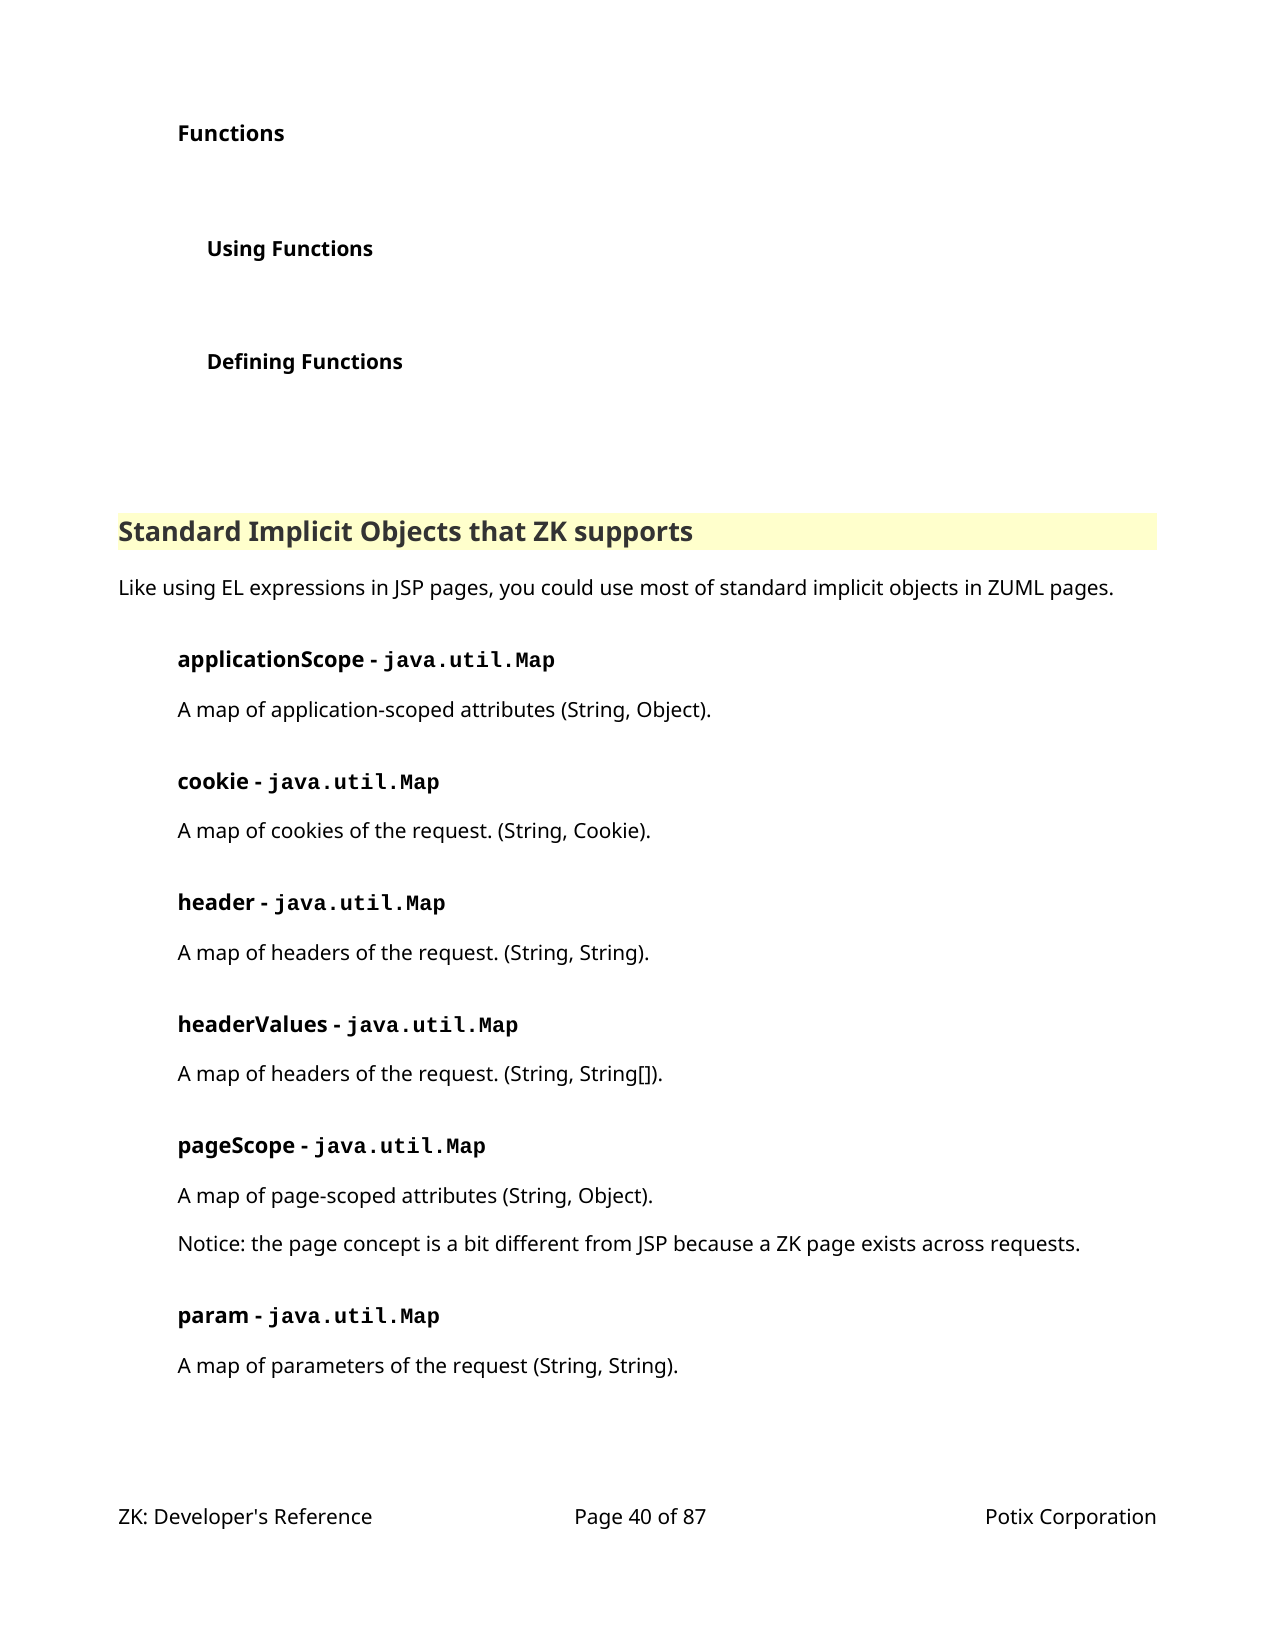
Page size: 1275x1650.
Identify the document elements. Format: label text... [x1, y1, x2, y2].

text Like using EL expressions in JSP pages, you could use most of standard implicit objects in ZUML pages. [118, 573, 1157, 602]
subtitle Functions [177, 118, 1157, 148]
subtitle headerValues - java.util.Map [177, 1008, 1157, 1039]
subtitle header - java.util.Map [177, 887, 1157, 917]
text A map of parameters of the request (String, String). [177, 1351, 1157, 1379]
subtitle Standard Implicit Objects that ZK supports [118, 513, 1157, 550]
text A map of page-scoped attributes (String, Object). [177, 1181, 1157, 1209]
text A map of headers of the request. (String, String). [177, 938, 1157, 966]
text A map of headers of the request. (String, String[]). [177, 1059, 1157, 1087]
subtitle applicationScope - java.util.Map [177, 644, 1157, 674]
subtitle param - java.util.Map [177, 1300, 1157, 1330]
subtitle Using Functions [207, 234, 1157, 262]
subtitle Defining Functions [207, 347, 1157, 376]
text A map of cookies of the request. (String, Cookie). [177, 816, 1157, 844]
text A map of application-scoped attributes (String, Object). [177, 695, 1157, 723]
subtitle cookie - java.util.Map [177, 766, 1157, 796]
text Notice: the page concept is a bit different from JSP because a ZK page exists across requests. [177, 1229, 1157, 1258]
subtitle pageScope - java.util.Map [177, 1130, 1157, 1160]
